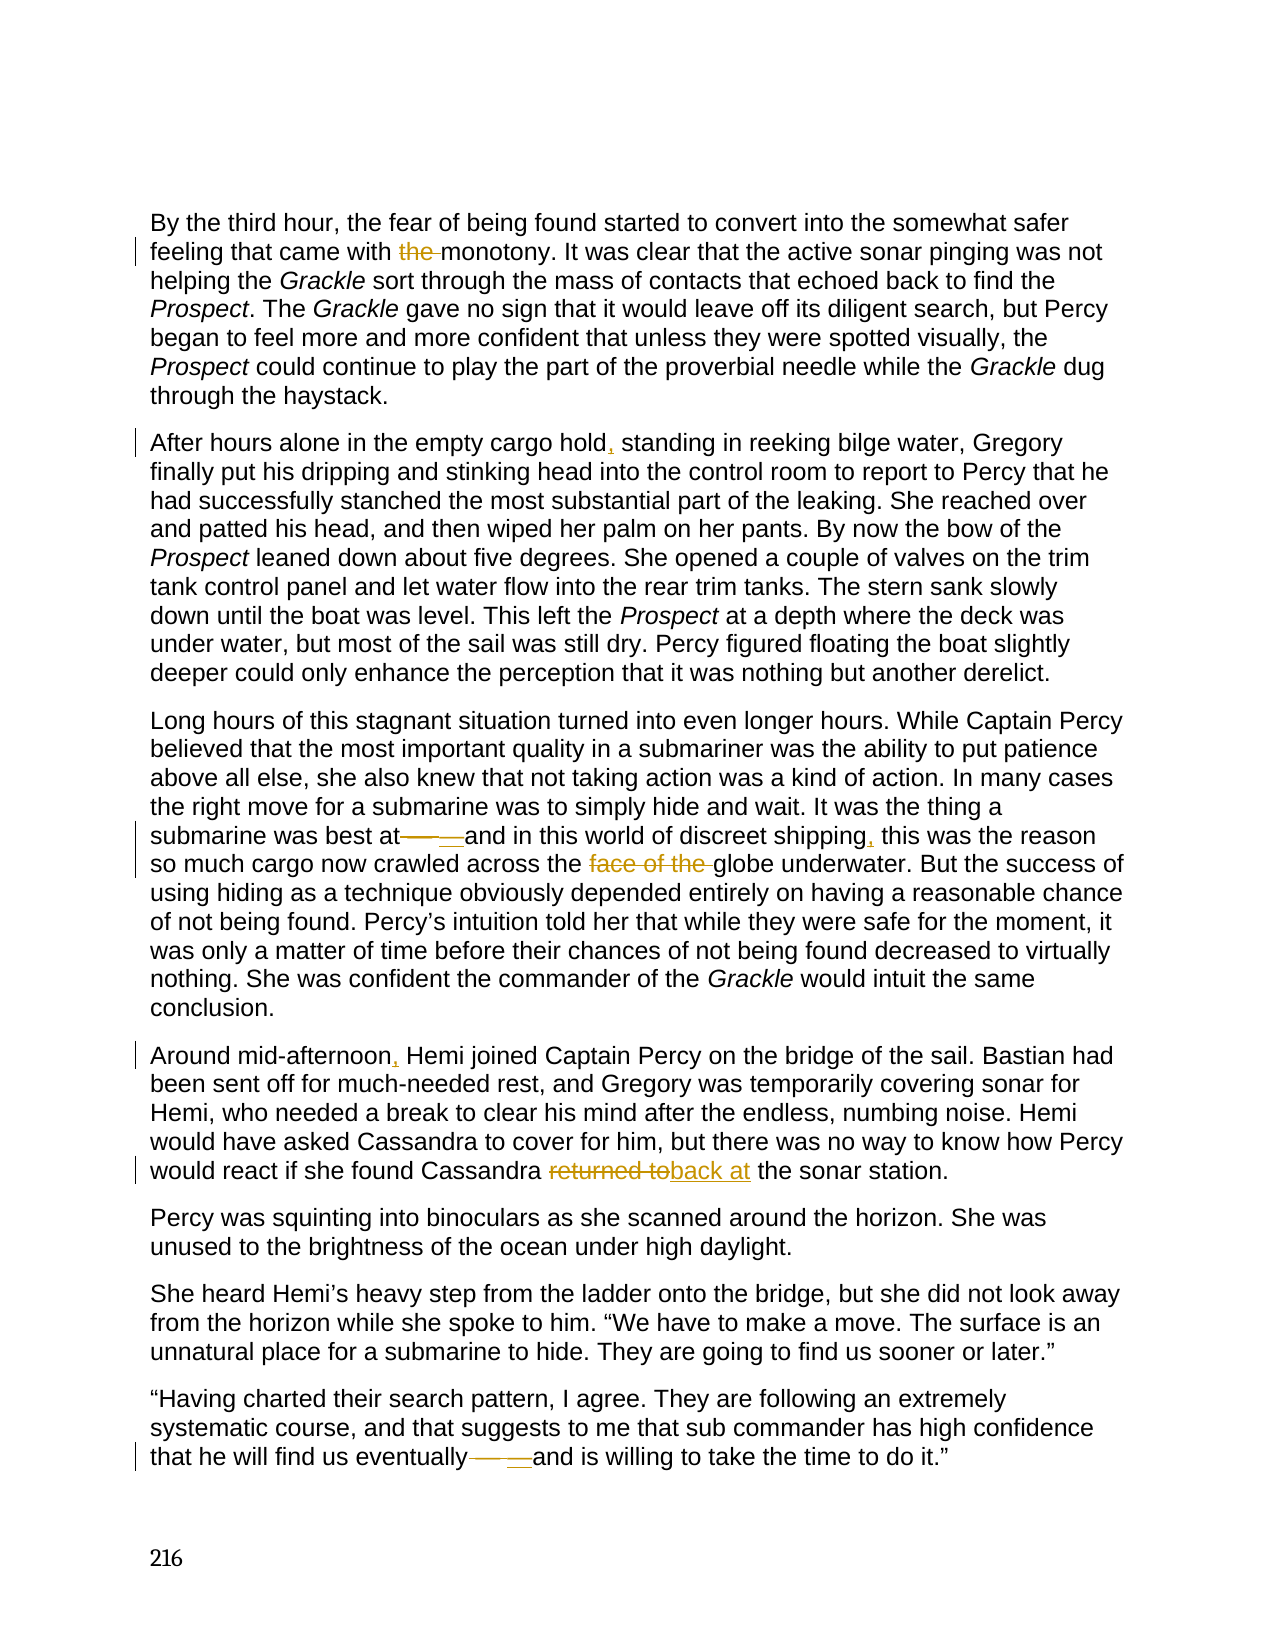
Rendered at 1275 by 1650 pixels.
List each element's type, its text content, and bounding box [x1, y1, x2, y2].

text Around mid-afternoon, Hemi joined Captain Percy on the bridge of the sail. Bastian had been sent off for much-needed rest, and Gregory was temporarily covering sonar for Hemi, who needed a break to clear his mind after the endless, numbing noise. Hemi would have asked Cassandra to cover for him, but there was no way to know how Percy would react if she found Cassandra back at the sonar station. [150, 1041, 1125, 1184]
text Long hours of this stagnant situation turned into even longer hours. While Captain Percy believed that the most important quality in a submariner was the ability to put patience above all else, she also knew that not taking action was a kind of action. In many cases the right move for a submarine was to simply hide and wait. It was the thing a submarine was best at—and in this world of discreet shipping, this was the reason so much cargo now crawled across the globe underwater. But the success of using hiding as a technique obviously depended entirely on having a reasonable chance of not being found. Percy’s intuition told her that while they were safe for the moment, it was only a matter of time before their chances of not being found decreased to virtually nothing. She was confident the commander of the Grackle would intuit the same conclusion. [150, 706, 1125, 1022]
text By the third hour, the fear of being found started to convert into the somewhat safer feeling that came with monotony. It was clear that the active sonar pinging was not helping the Grackle sort through the mass of contacts that echoed back to find the Prospect. The Grackle gave no sign that it would leave off its diligent search, but Percy began to feel more and more confident that unless they were spotted visually, the Prospect could continue to play the part of the proverbial needle while the Grackle dug through the haystack. [150, 208, 1125, 409]
text She heard Hemi’s heavy step from the ladder onto the bridge, but she did not look away from the horizon while she spoke to him. “We have to make a move. The surface is an unnatural place for a submarine to hide. They are going to find us sooner or later.” [150, 1279, 1125, 1366]
text Percy was squinting into binoculars as she scanned around the horizon. She was unused to the brightness of the ocean under high daylight. [150, 1203, 1125, 1261]
text After hours alone in the empty cargo hold, standing in reeking bilge water, Gregory finally put his dripping and stinking head into the control room to report to Percy that he had successfully stanched the most substantial part of the leaking. She reached over and patted his head, and then wiped her palm on her pants. By now the bow of the Prospect leaned down about five degrees. She opened a couple of valves on the trim tank control panel and let water flow into the rear trim tanks. The stern sank slowly down until the boat was level. This left the Prospect at a depth where the deck was under water, but most of the sail was still dry. Percy figured floating the boat slightly deeper could only enhance the perception that it was nothing but another derelict. [150, 428, 1125, 687]
text “Having charted their search pattern, I agree. They are following an extremely systematic course, and that suggests to me that sub commander has high confidence that he will find us eventually—and is willing to take the time to do it.” [150, 1384, 1125, 1471]
